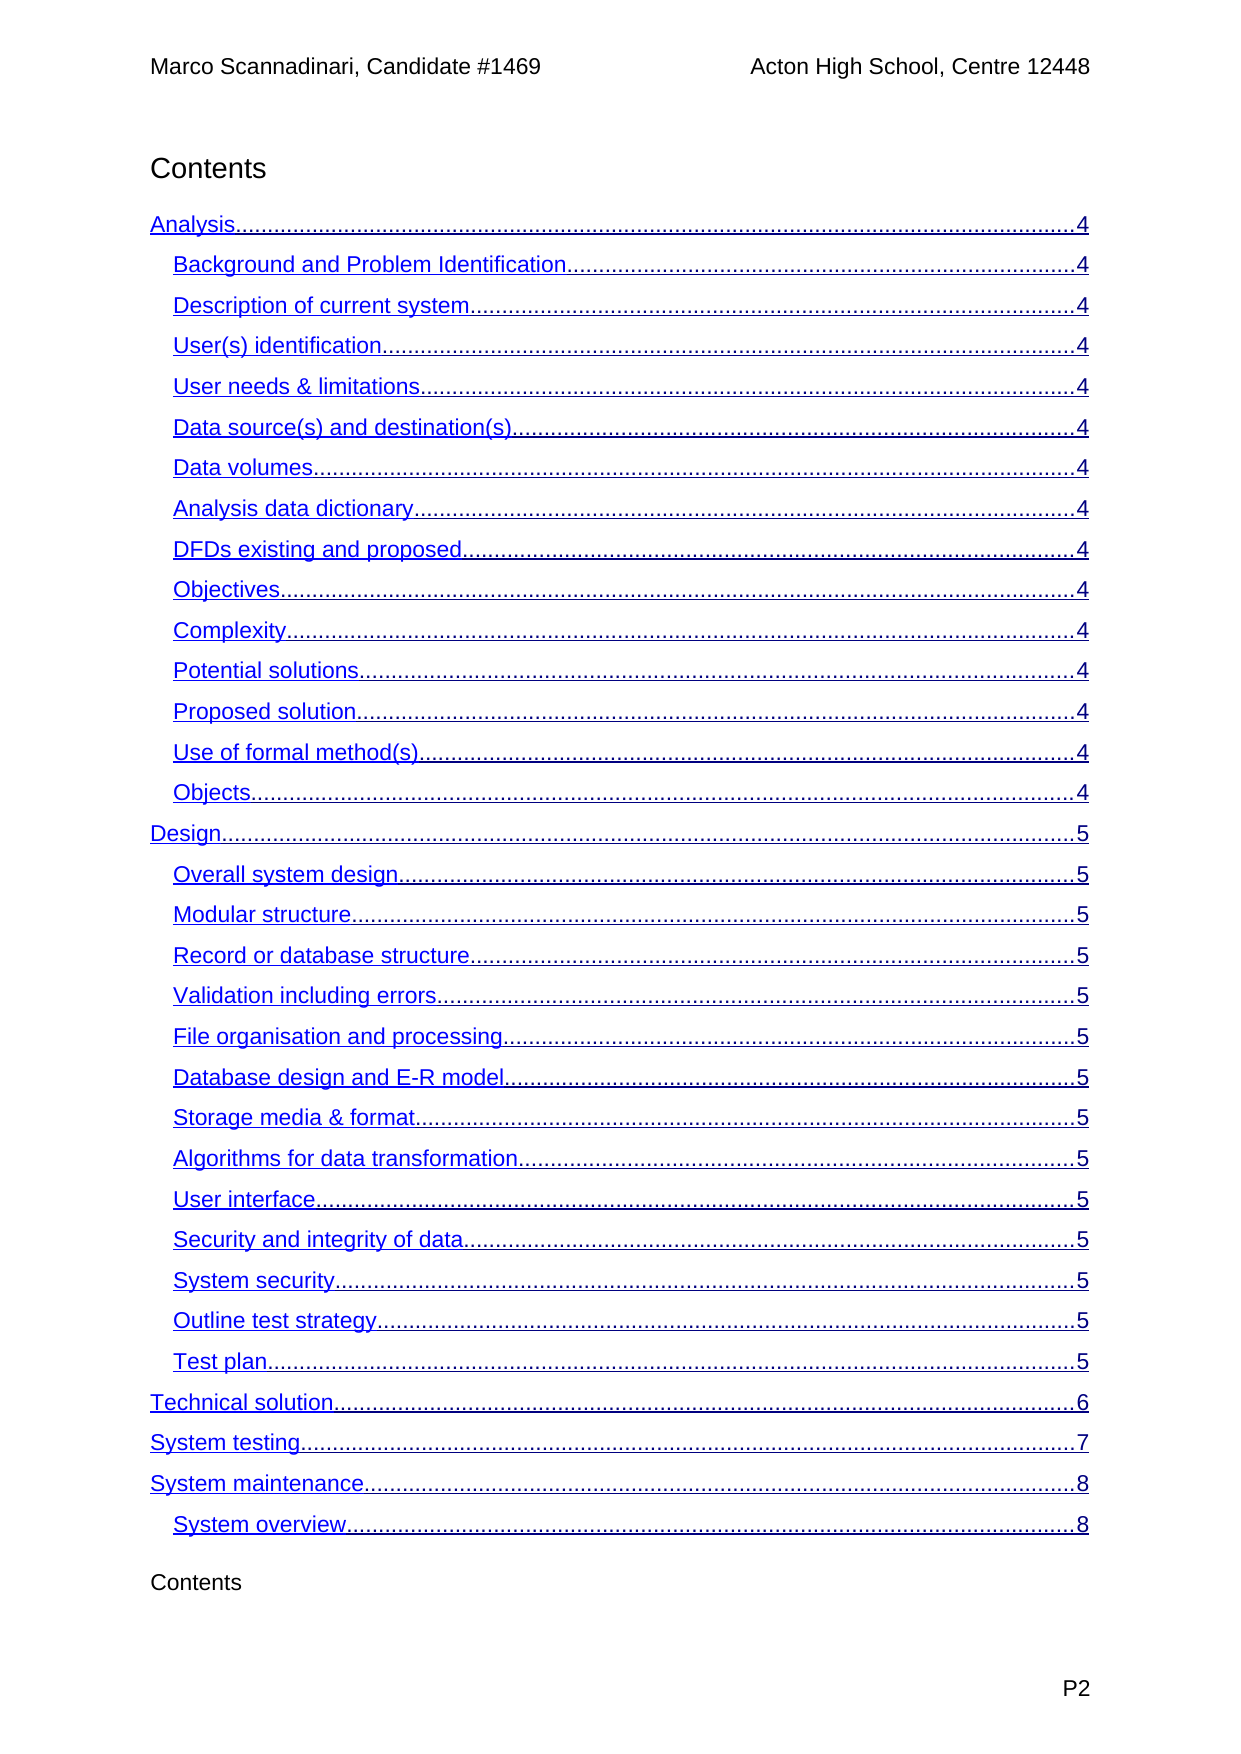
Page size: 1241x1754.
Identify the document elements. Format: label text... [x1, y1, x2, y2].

text DFDs existing and proposed 4 [173, 536, 1090, 562]
text Contents [150, 151, 1090, 185]
text Objectives 4 [173, 576, 1090, 602]
text Outline test strategy 5 [173, 1307, 1090, 1334]
text Objects 4 [173, 779, 1090, 806]
text System testing 7 [150, 1429, 1090, 1456]
text Description of current system 4 [173, 292, 1090, 318]
text Modular structure 5 [173, 901, 1090, 927]
text Use of formal method(s) 4 [173, 739, 1090, 765]
text Design 5 [150, 820, 1090, 846]
text System security 5 [173, 1267, 1090, 1293]
text User needs & limitations 4 [173, 373, 1090, 399]
text Complexity 4 [173, 617, 1090, 643]
text User interface 5 [173, 1186, 1090, 1212]
text User(s) identification 4 [173, 332, 1090, 359]
text File organisation and processing 5 [173, 1023, 1090, 1049]
text Storage media & format 5 [173, 1104, 1090, 1131]
text Background and Problem Identification 4 [173, 251, 1090, 277]
text System maintenance 8 [150, 1470, 1090, 1496]
text Analysis data dictionary 4 [173, 495, 1090, 521]
text Database design and E-R model 5 [173, 1064, 1090, 1090]
text Algorithms for data transformation 5 [173, 1145, 1090, 1171]
text Technical solution 6 [150, 1389, 1090, 1415]
text Validation including errors 5 [173, 982, 1090, 1009]
text System overview 8 [173, 1511, 1090, 1537]
text Overall system design 5 [173, 861, 1090, 887]
text Analysis 4 [150, 211, 1090, 237]
text Test plan 5 [173, 1348, 1090, 1374]
text Proposed solution 4 [173, 698, 1090, 724]
text Record or database structure 5 [173, 942, 1090, 968]
text Data source(s) and destination(s) 4 [173, 414, 1090, 440]
text Potential solutions 4 [173, 657, 1090, 684]
text Security and integrity of data 5 [173, 1226, 1090, 1252]
text Data volumes 4 [173, 454, 1090, 481]
